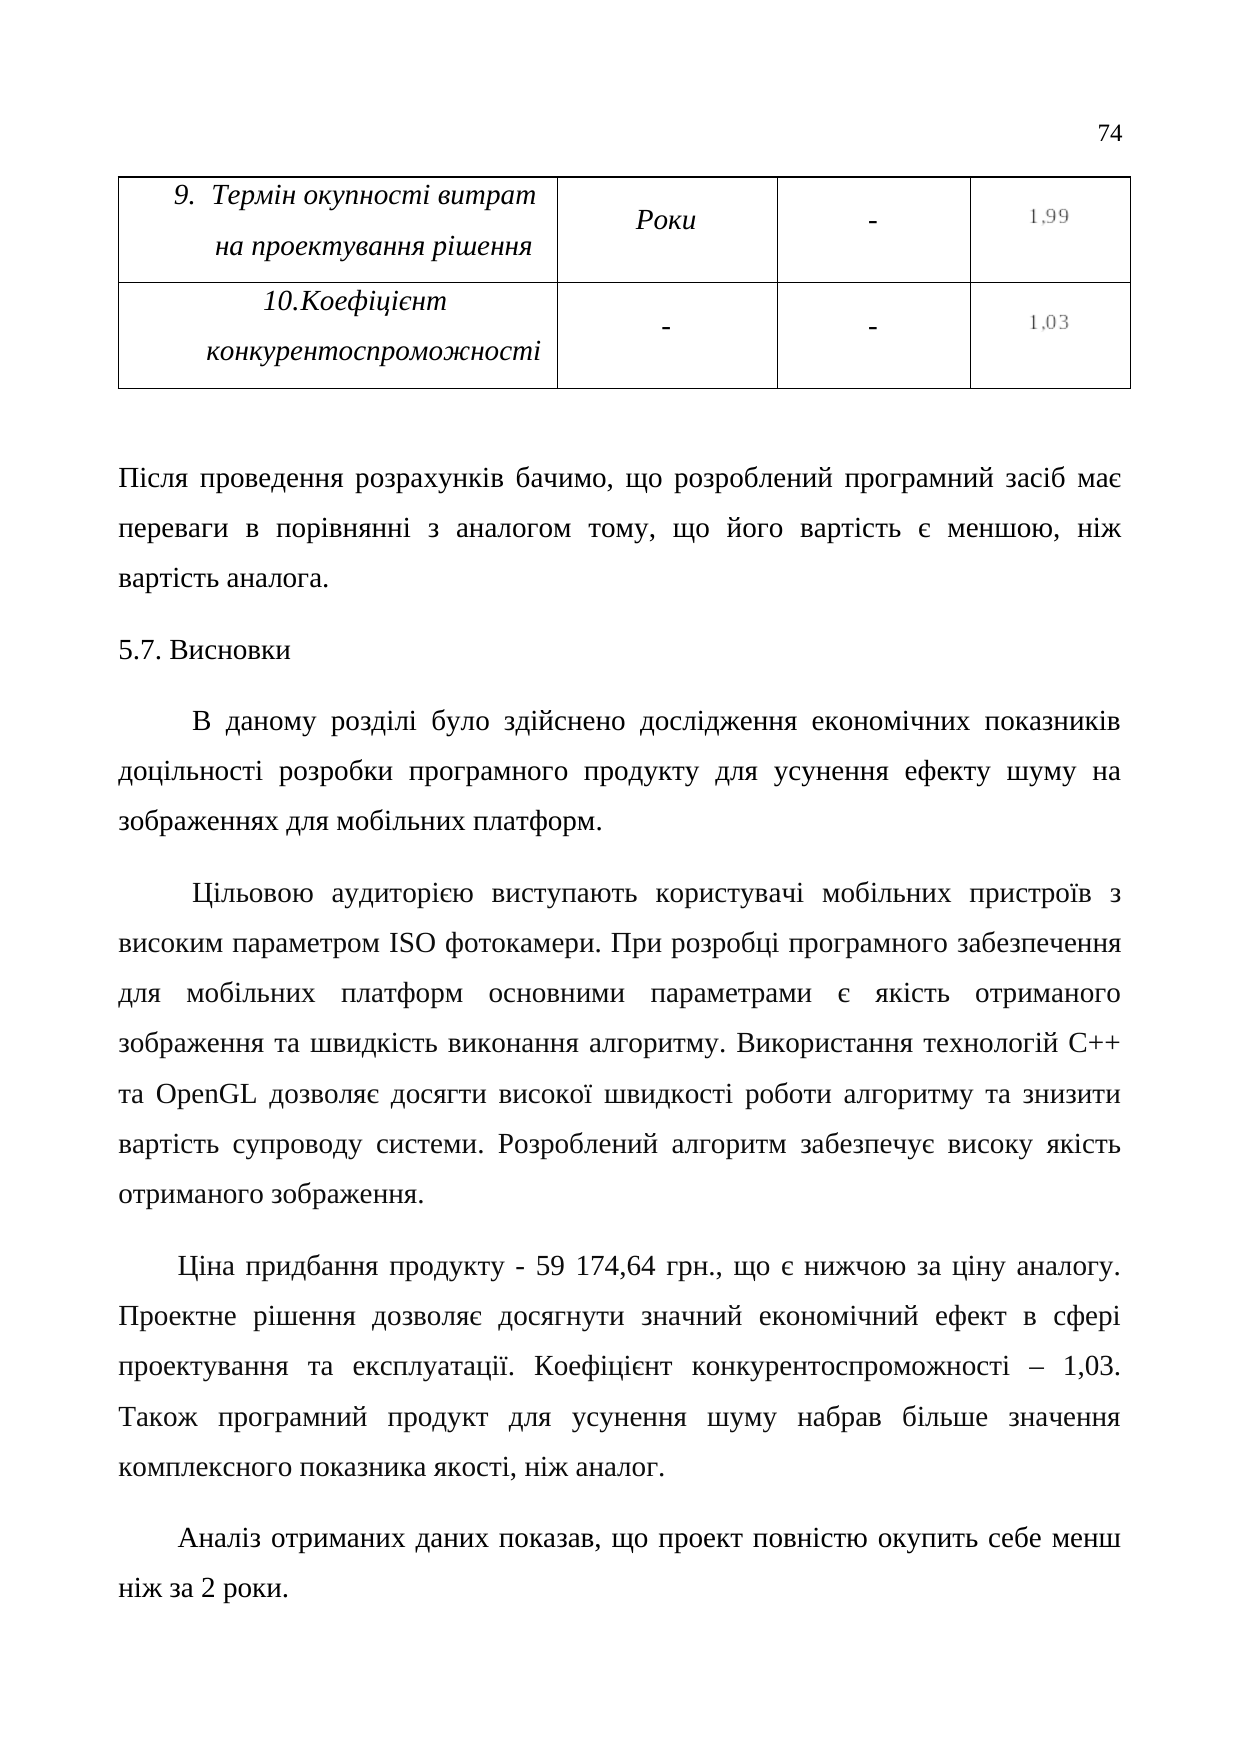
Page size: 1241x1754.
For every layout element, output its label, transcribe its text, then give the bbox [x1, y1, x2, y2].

text В даному розділі було здійснено дослідження економічних показників доцільності розробки програмного продукту для усунення ефекту шуму на зображеннях для мобільних платформ. [118, 703, 1122, 837]
table_cell - [558, 283, 777, 388]
table_cell [971, 283, 1130, 388]
text Цільовою аудиторією виступають користувачі мобільних пристроїв з високим параметром ISO фотокамери. При розробці програмного забезпечення для мобільних платформ основними параметрами є якість отриманого зображення та швидкість виконання алгоритму. Використання технологій С++ та OpenGL дозволяє досягти високої швидкості роботи алгоритму та знизити вартість супроводу системи. Розроблений алгоритм забезпечує високу якість отриманого зображення. [118, 875, 1122, 1210]
text Після проведення розрахунків бачимо, що розроблений програмний засіб має переваги в порівнянні з аналогом тому, що його вартість є меншою, ніж вартість аналога. [118, 460, 1122, 594]
text Аналіз отриманих даних показав, що проект повністю окупить себе менш ніж за 2 роки. [118, 1520, 1122, 1604]
table_cell Термін окупності витрат на проектування рішення [119, 178, 557, 282]
table_cell Роки [558, 178, 777, 282]
table_cell - [778, 178, 970, 282]
table_cell [971, 178, 1130, 282]
table_cell - [778, 283, 970, 388]
text 5.7. Висновки [118, 632, 1122, 665]
text Ціна придбання продукту - 59 174,64 грн., що є нижчою за ціну аналогу. Проектне рішення дозволяє досягнути значний економічний ефект в сфері проектування та експлуатації. Коефіцієнт конкурентоспроможності – 1,03. Також програмний продукт для усунення шуму набрав більше значення комплексного показника якості, ніж аналог. [118, 1248, 1122, 1482]
table_cell Коефіцієнт конкурентоспроможності [119, 283, 557, 388]
